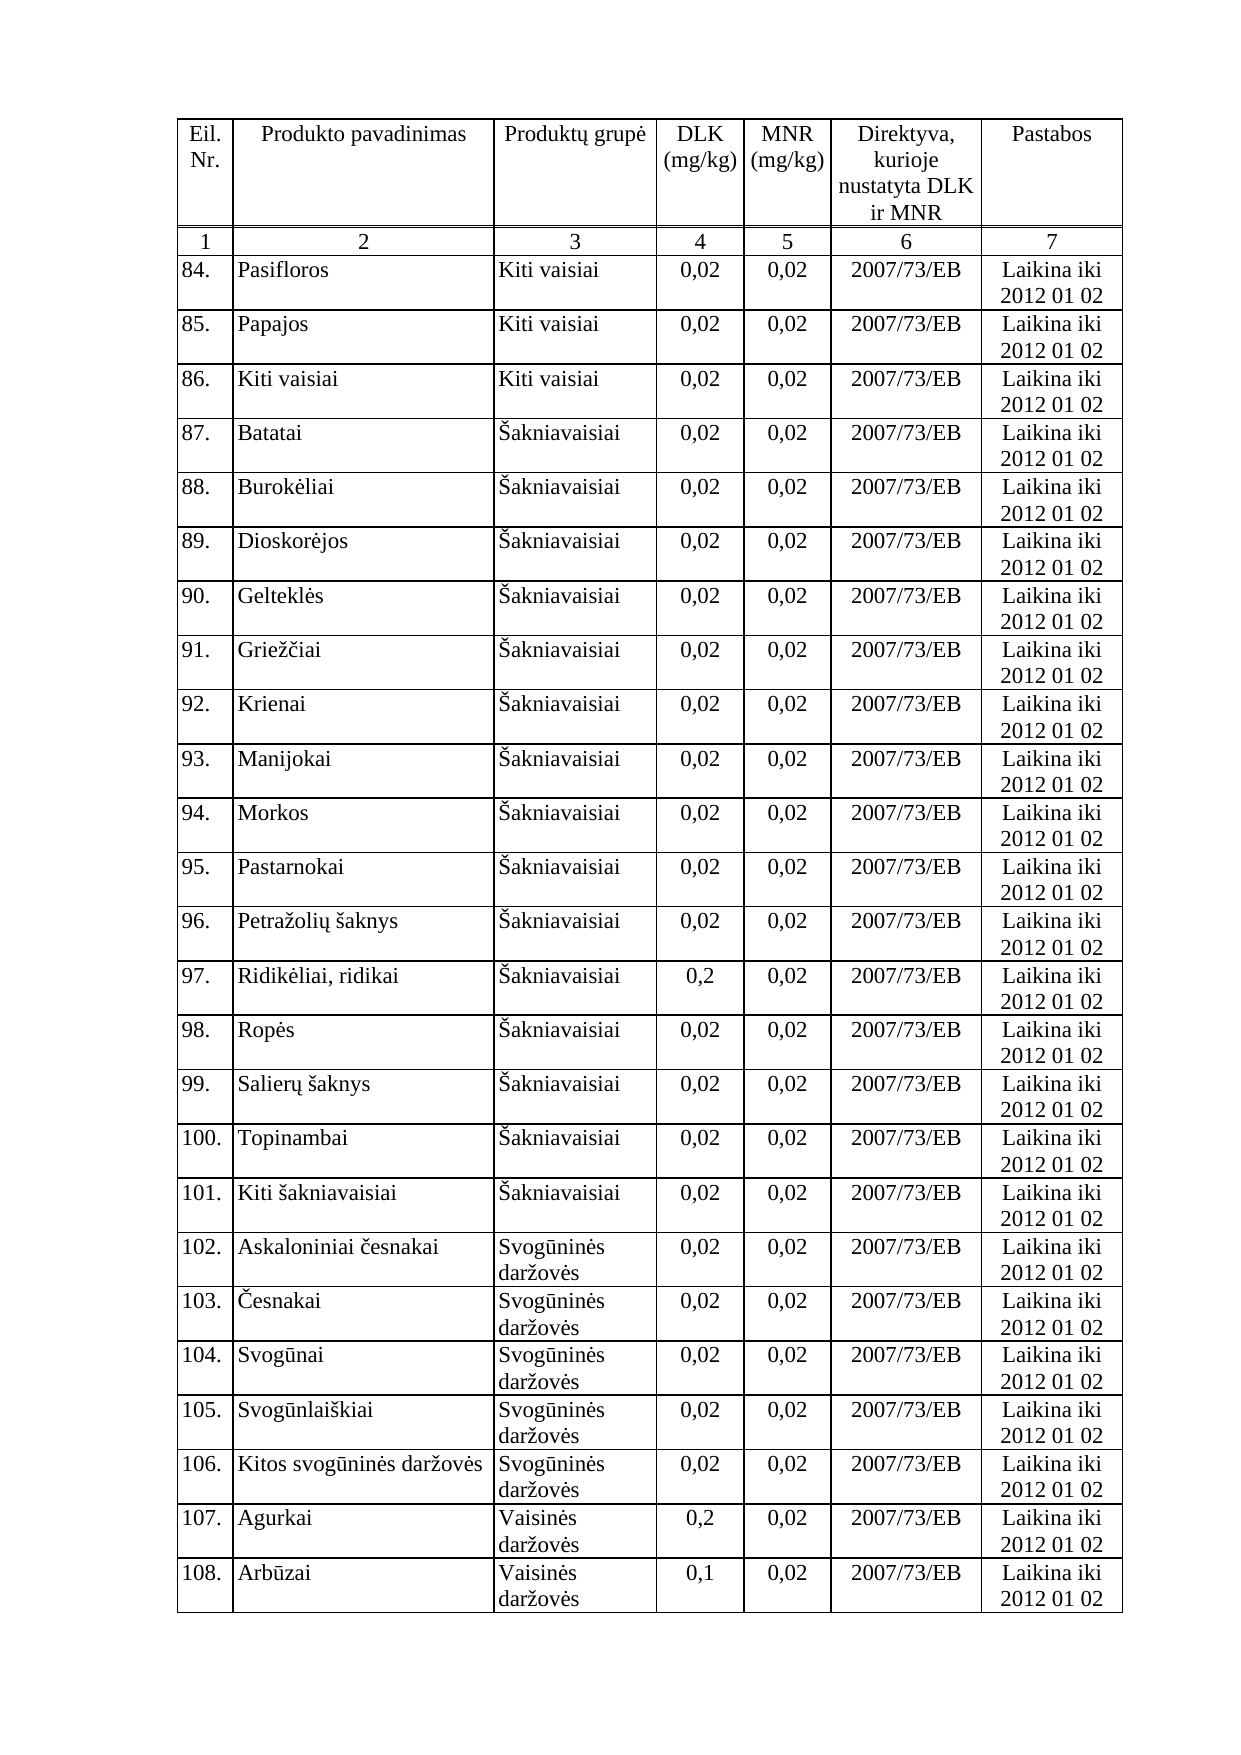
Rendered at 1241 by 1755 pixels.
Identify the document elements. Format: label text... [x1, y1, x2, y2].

table_cell 2007/73/EB [832, 1179, 981, 1231]
table_cell 108. [178, 1559, 232, 1611]
table_header MNR (mg/kg) [745, 120, 830, 225]
table_cell 0,02 [745, 690, 830, 743]
table_cell Ridikėliai, ridikai [234, 962, 493, 1014]
table_cell Šakniavaisiai [495, 1016, 656, 1069]
table_cell Ropės [234, 1016, 493, 1069]
table_cell 0,02 [745, 1016, 830, 1069]
table_cell 2007/73/EB [832, 690, 981, 743]
table_cell 0,02 [657, 256, 743, 309]
table_cell 0,02 [657, 1016, 743, 1069]
table_cell Kiti vaisiai [495, 311, 656, 363]
table_cell 103. [178, 1287, 232, 1340]
table_cell 0,02 [657, 1287, 743, 1340]
table_cell Šakniavaisiai [495, 1070, 656, 1123]
table_cell 7 [982, 228, 986, 254]
table_cell 0,02 [657, 799, 743, 852]
table_cell Kiti vaisiai [495, 256, 656, 309]
table_cell 94. [178, 799, 232, 852]
table_cell 2007/73/EB [832, 1342, 981, 1394]
table_cell Morkos [234, 799, 493, 852]
table_cell 107. [178, 1505, 232, 1557]
table_cell 0,02 [745, 1070, 830, 1123]
table_header Produktų grupė [495, 120, 656, 225]
table_cell Salierų šaknys [234, 1070, 493, 1123]
table_cell Česnakai [234, 1287, 493, 1340]
table_cell 2007/73/EB [832, 1505, 981, 1557]
table_cell 6 [977, 228, 981, 254]
table_cell 0,02 [745, 473, 830, 526]
table_cell 2007/73/EB [832, 365, 981, 417]
table_cell 0,02 [745, 1450, 830, 1503]
table_cell 0,02 [745, 1125, 830, 1177]
table_cell 2007/73/EB [832, 1450, 981, 1503]
table_cell 0,02 [657, 907, 743, 960]
table_cell Šakniavaisiai [495, 582, 656, 634]
table_cell 90. [178, 582, 232, 634]
table_cell 85. [178, 311, 232, 363]
table_cell 0,02 [657, 1342, 743, 1394]
table_cell 99. [178, 1070, 232, 1123]
table_cell 88. [178, 473, 232, 526]
table_cell 0,02 [745, 419, 830, 472]
table_cell 102. [178, 1233, 232, 1286]
table_cell 2007/73/EB [832, 636, 981, 689]
table_cell Kiti šakniavaisiai [234, 1179, 493, 1231]
table_cell Dioskorėjos [234, 528, 493, 580]
table_cell Krienai [234, 690, 493, 743]
table_cell 0,02 [745, 853, 830, 906]
table_cell Papajos [234, 311, 493, 363]
table_cell Kiti vaisiai [495, 365, 656, 417]
table_cell 2007/73/EB [832, 745, 981, 797]
table_cell 0,02 [657, 853, 743, 906]
table_header Pastabos [982, 120, 1122, 225]
table_header Produkto pavadinimas [234, 120, 493, 225]
table_cell Šakniavaisiai [495, 1125, 656, 1177]
table_cell 87. [178, 419, 232, 472]
table_cell Griežčiai [234, 636, 493, 689]
table_cell 96. [178, 907, 232, 960]
table_cell 0,02 [657, 636, 743, 689]
table_cell 0,02 [657, 1450, 743, 1503]
table_cell 0,02 [745, 528, 830, 580]
table_cell Askaloniniai česnakai [234, 1233, 493, 1286]
table_cell Kiti vaisiai [234, 365, 493, 417]
table_cell 0,02 [745, 1559, 830, 1611]
table_cell 0,02 [657, 1125, 743, 1177]
table_cell 2007/73/EB [832, 1125, 981, 1177]
table_cell 97. [178, 962, 232, 1014]
table_cell 0,02 [657, 1396, 743, 1448]
table_cell Gelteklės [234, 582, 493, 634]
table_cell 106. [178, 1450, 232, 1503]
table_cell 0,02 [657, 473, 743, 526]
table_cell 101. [178, 1179, 232, 1231]
table_cell 0,02 [745, 1396, 830, 1448]
table_cell 2007/73/EB [832, 1233, 981, 1286]
table_cell 2007/73/EB [832, 528, 981, 580]
table_cell Šakniavaisiai [495, 745, 656, 797]
table_cell 0,02 [657, 745, 743, 797]
table_cell 0,1 [657, 1559, 743, 1611]
table_cell 2007/73/EB [832, 907, 981, 960]
table_cell 0,02 [657, 582, 743, 634]
table_cell Šakniavaisiai [495, 853, 656, 906]
table_cell Agurkai [234, 1505, 493, 1557]
table_cell 0,02 [745, 1179, 830, 1231]
table_cell 2007/73/EB [832, 1287, 981, 1340]
table_cell Šakniavaisiai [495, 473, 656, 526]
table_cell 95. [178, 853, 232, 906]
table_cell 105. [178, 1396, 232, 1448]
table_cell 2007/73/EB [832, 256, 981, 309]
table_cell 0,02 [745, 1505, 830, 1557]
table_cell Šakniavaisiai [495, 907, 656, 960]
table_cell 0,02 [657, 419, 743, 472]
table_cell Svogūnlaiškiai [234, 1396, 493, 1448]
table_cell 2007/73/EB [832, 473, 981, 526]
table_cell 0,2 [657, 962, 743, 1014]
table_cell 0,02 [745, 962, 830, 1014]
table_cell 0,02 [657, 528, 743, 580]
table_cell Burokėliai [234, 473, 493, 526]
table_cell Batatai [234, 419, 493, 472]
table_cell 2007/73/EB [832, 799, 981, 852]
table_cell 104. [178, 1342, 232, 1394]
table_cell 0,02 [657, 690, 743, 743]
table_cell 0,02 [745, 311, 830, 363]
table_cell 2007/73/EB [832, 962, 981, 1014]
table_cell Šakniavaisiai [495, 690, 656, 743]
table_cell 2007/73/EB [832, 1070, 981, 1123]
table_cell 84. [178, 256, 232, 309]
table_cell 0,02 [657, 1233, 743, 1286]
table_cell 92. [178, 690, 232, 743]
table_cell 0,02 [657, 311, 743, 363]
table_cell Petražolių šaknys [234, 907, 493, 960]
table_cell 0,02 [657, 365, 743, 417]
table_cell 0,02 [745, 1342, 830, 1394]
table_cell Šakniavaisiai [495, 636, 656, 689]
table_cell 2007/73/EB [832, 1396, 981, 1448]
table_cell 2007/73/EB [832, 1016, 981, 1069]
table_cell 2007/73/EB [832, 853, 981, 906]
table_cell 0,02 [745, 256, 830, 309]
table_cell Manijokai [234, 745, 493, 797]
table_cell 98. [178, 1016, 232, 1069]
table_cell 2007/73/EB [832, 1559, 981, 1611]
table_cell 0,02 [745, 907, 830, 960]
table_cell Šakniavaisiai [495, 419, 656, 472]
table_cell 0,02 [745, 799, 830, 852]
table_cell 0,02 [657, 1179, 743, 1231]
table_cell Kitos svogūninės daržovės [234, 1450, 493, 1503]
table_cell Šakniavaisiai [495, 1179, 656, 1231]
table_cell 3 [652, 228, 656, 254]
table_cell Pasifloros [234, 256, 493, 309]
table_cell 2007/73/EB [832, 311, 981, 363]
table_header DLK (mg/kg) [657, 120, 743, 225]
table_cell Šakniavaisiai [495, 962, 656, 1014]
table_cell Arbūzai [234, 1559, 493, 1611]
table_cell 0,02 [745, 365, 830, 417]
table_cell 2007/73/EB [832, 419, 981, 472]
table_cell 0,02 [745, 745, 830, 797]
table_cell 89. [178, 528, 232, 580]
table_cell Šakniavaisiai [495, 528, 656, 580]
table_cell Svogūnai [234, 1342, 493, 1394]
table_cell 0,2 [657, 1505, 743, 1557]
table_cell Pastarnokai [234, 853, 493, 906]
table_cell 93. [178, 745, 232, 797]
table_cell 0,02 [745, 636, 830, 689]
table_cell Šakniavaisiai [495, 799, 656, 852]
table_cell 2007/73/EB [832, 582, 981, 634]
table_cell 86. [178, 365, 232, 417]
table_cell 0,02 [745, 1233, 830, 1286]
table_cell 0,02 [657, 1070, 743, 1123]
table_cell 0,02 [745, 582, 830, 634]
table_cell 0,02 [745, 1287, 830, 1340]
table_header Eil. Nr. [178, 120, 232, 225]
table_cell 91. [178, 636, 232, 689]
table_cell Topinambai [234, 1125, 493, 1177]
table_cell 100. [178, 1125, 232, 1177]
table_cell 7 [1118, 228, 1122, 254]
table_cell 4 [657, 228, 661, 254]
